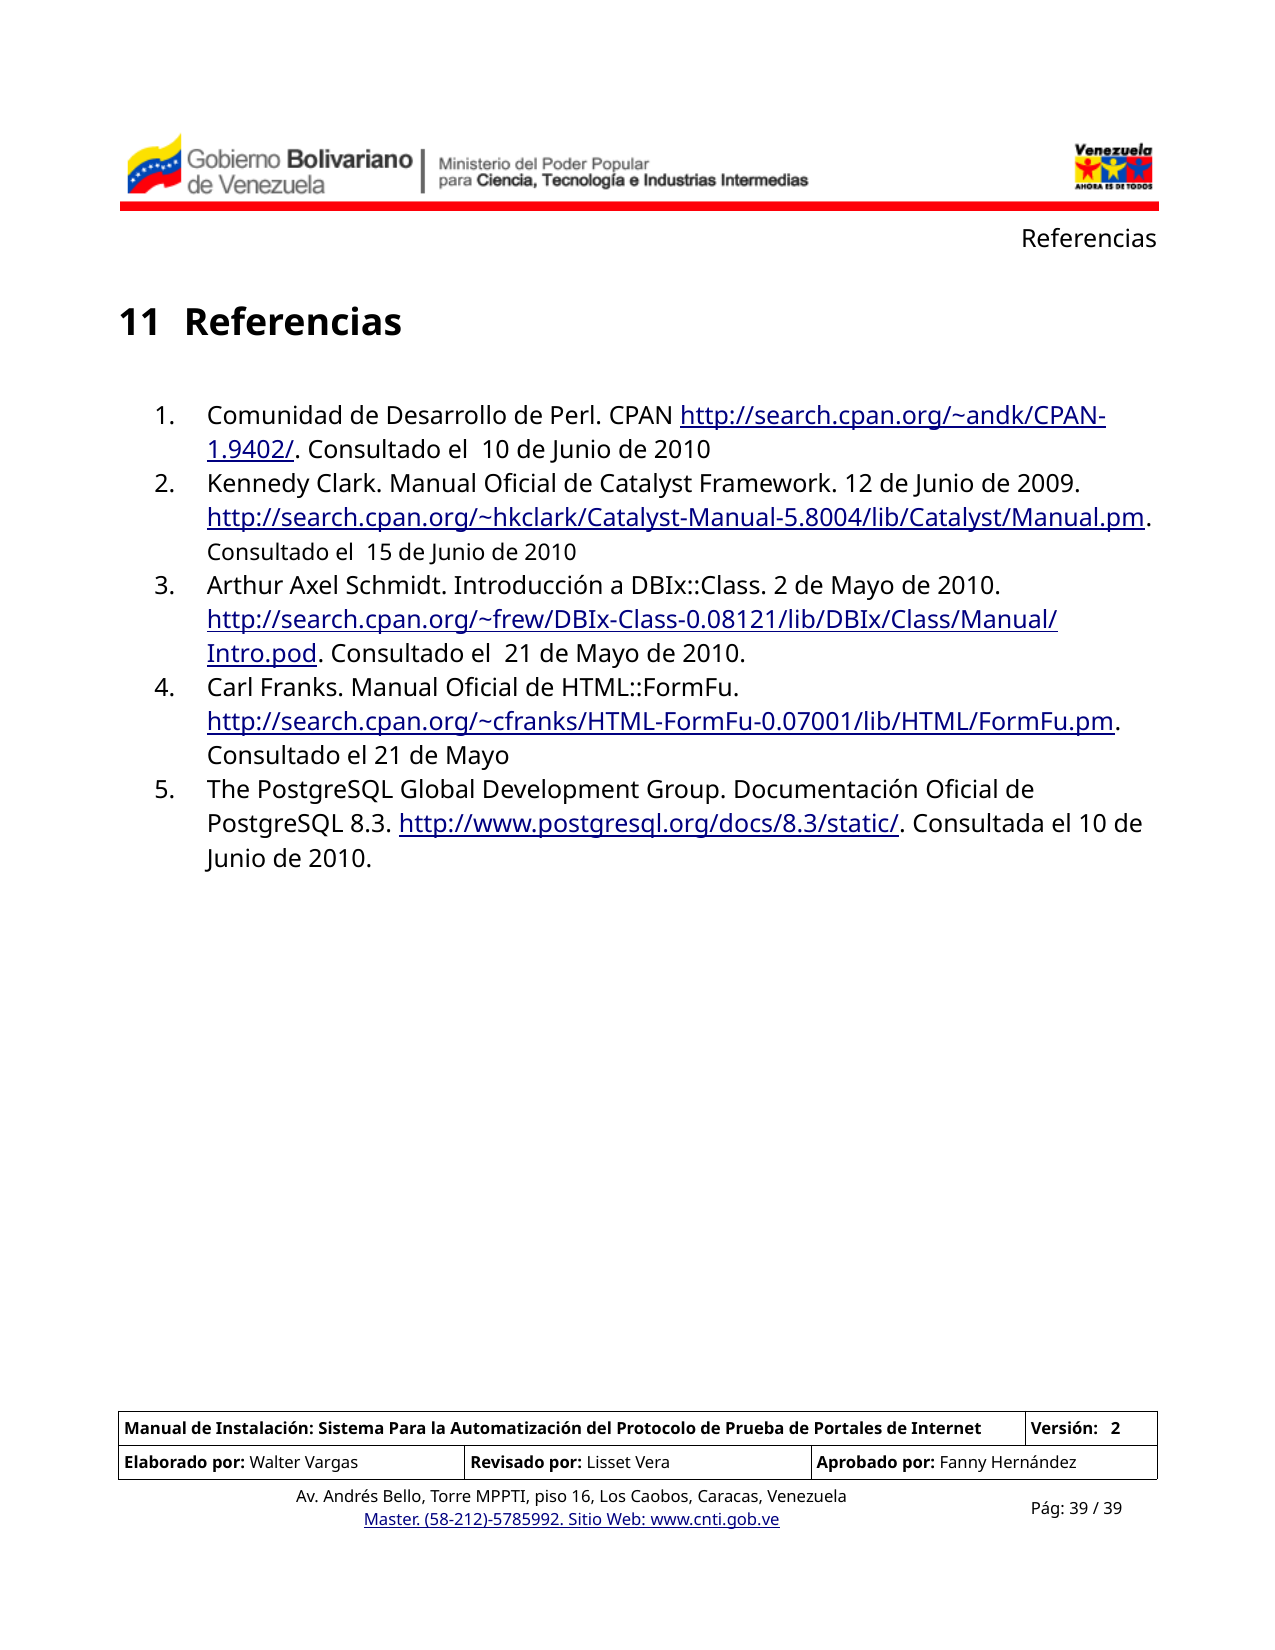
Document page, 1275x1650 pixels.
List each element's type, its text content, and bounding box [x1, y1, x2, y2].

list The PostgreSQL Global Development Group. Documentación Oficial de PostgreSQL 8.3. http://www.postgresql.org/docs/8.3/static/. Consultada el 10 de Junio de 2010. [148, 772, 1157, 874]
list Arthur Axel Schmidt. Introducción a DBIx::Class. 2 de Mayo de 2010. http://search.cpan.org/~frew/DBIx-Class-0.08121/lib/DBIx/Class/Manual/Intro.pod. Consultado el 21 de Mayo de 2010. [148, 567, 1157, 670]
subtitle Referencias [118, 295, 1157, 346]
picture [120, 125, 1159, 211]
list Comunidad de Desarrollo de Perl. CPAN http://search.cpan.org/~andk/CPAN-1.9402/. Consultado el 10 de Junio de 2010 [148, 372, 1157, 466]
list Carl Franks. Manual Oficial de HTML::FormFu. http://search.cpan.org/~cfranks/HTML-FormFu-0.07001/lib/HTML/FormFu.pm. Consultado el 21 de Mayo [148, 670, 1157, 772]
list Kennedy Clark. Manual Oficial de Catalyst Framework. 12 de Junio de 2009. http://search.cpan.org/~hkclark/Catalyst-Manual-5.8004/lib/Catalyst/Manual.pm. Consultado el 15 de Junio de 2010 [148, 466, 1157, 567]
